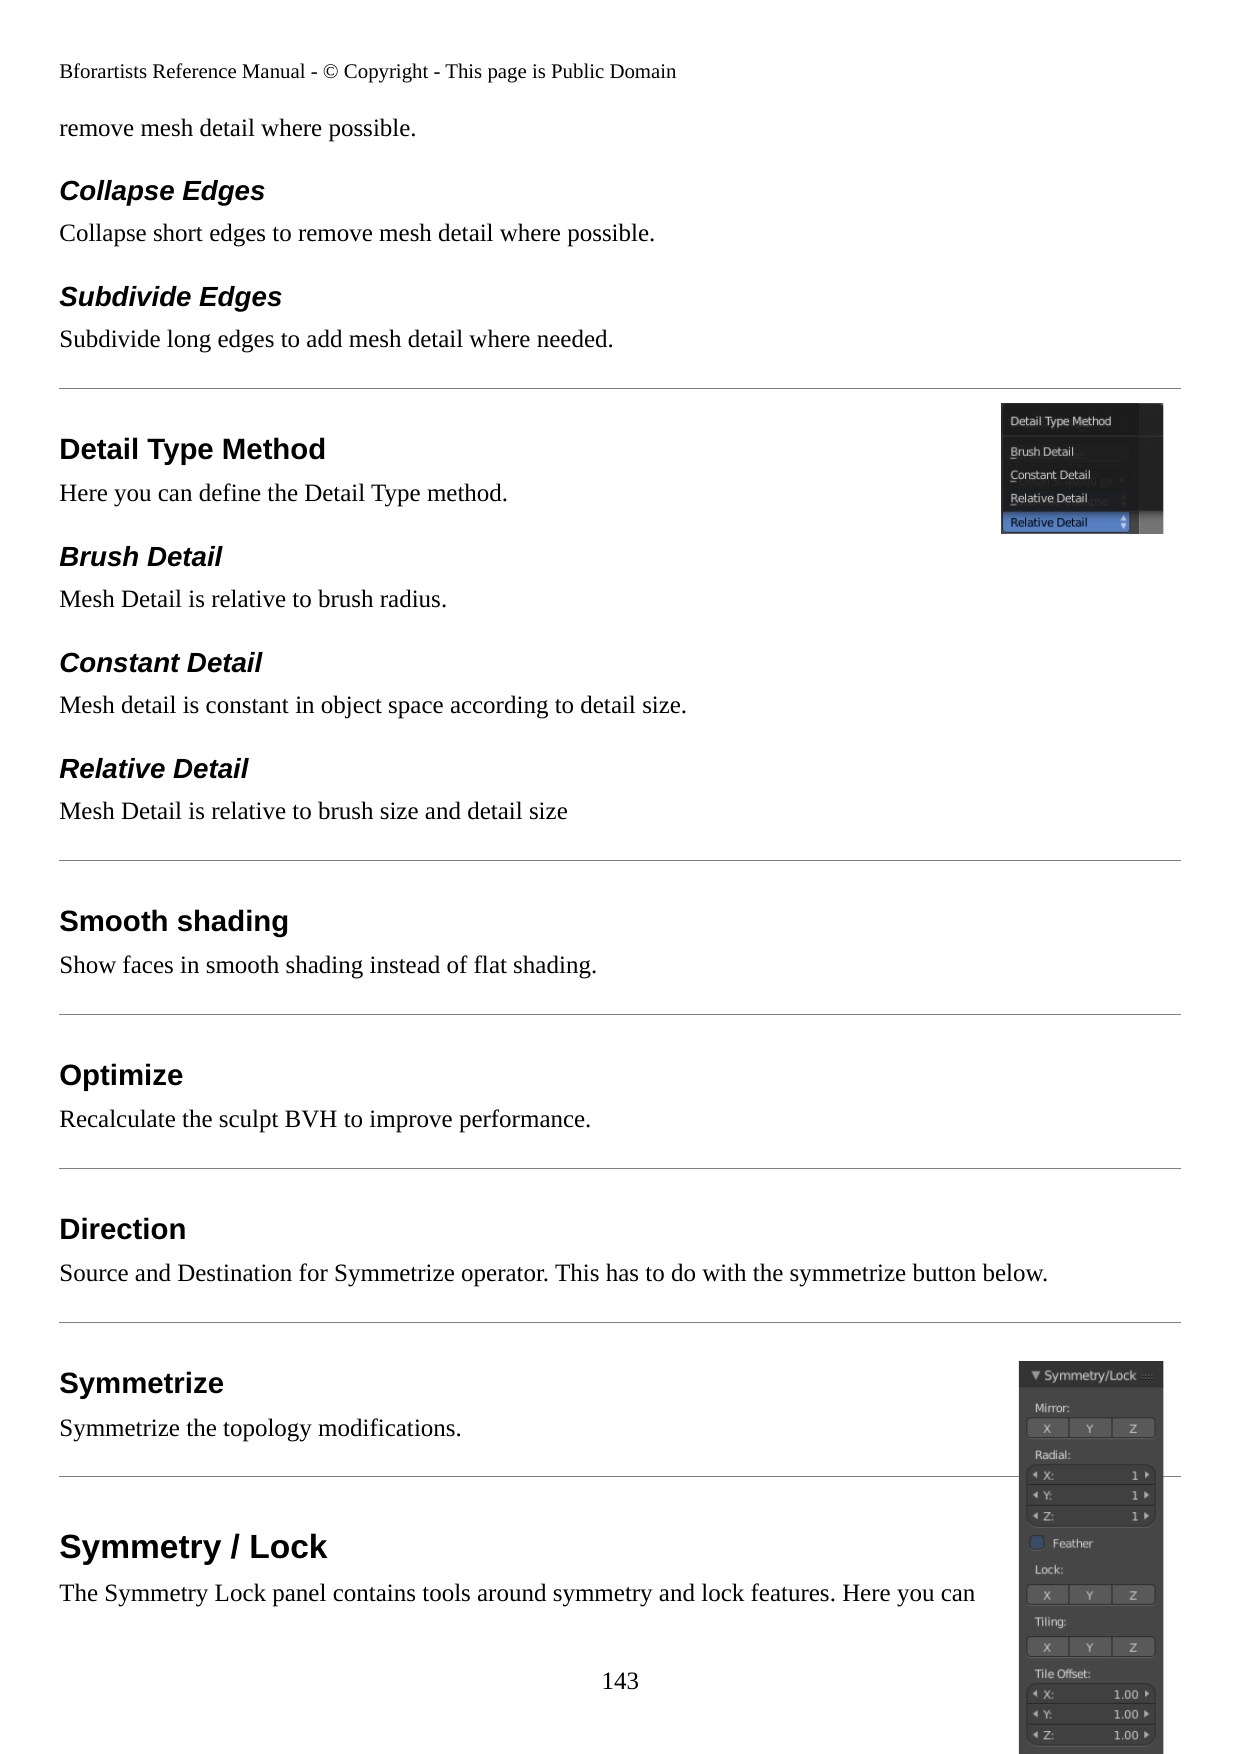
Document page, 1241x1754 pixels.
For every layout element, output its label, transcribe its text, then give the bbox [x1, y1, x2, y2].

subtitle Collapse Edges [59, 174, 1181, 206]
subtitle Symmetry / Lock [59, 1527, 1018, 1565]
subtitle Symmetrize [59, 1366, 1018, 1400]
subtitle Optimize [59, 1058, 1181, 1092]
subtitle [1164, 1366, 1181, 1400]
text Recalculate the sculpt BVH to improve performance. [59, 1104, 1181, 1133]
text Source and Destination for Symmetrize operator. This has to do with the symmetrize button below. [59, 1258, 1181, 1287]
text Show faces in smooth shading instead of flat shading. [59, 950, 1181, 979]
text remove mesh detail where possible. [59, 113, 1181, 141]
text Subdivide long edges to add mesh detail where needed. [59, 324, 1181, 353]
text Here you can define the Detail Type method. [59, 478, 1001, 507]
text Mesh Detail is relative to brush size and detail size [59, 796, 1181, 825]
subtitle Detail Type Method [59, 432, 1001, 466]
picture [1018, 1361, 1164, 1754]
text Symmetrize the topology modifications. [59, 1413, 1018, 1441]
picture [1001, 403, 1164, 534]
text Mesh Detail is relative to brush radius. [59, 584, 1181, 613]
subtitle Relative Detail [59, 752, 1181, 784]
subtitle Smooth shading [59, 904, 1181, 938]
subtitle Direction [59, 1212, 1181, 1246]
text Mesh detail is constant in object space according to detail size. [59, 690, 1181, 719]
text The Symmetry Lock panel contains tools around symmetry and lock features. Here you can [59, 1578, 1018, 1607]
text Collapse short edges to remove mesh detail where possible. [59, 218, 1181, 247]
subtitle [1164, 432, 1181, 466]
subtitle Brush Detail [59, 540, 1181, 572]
subtitle Constant Detail [59, 646, 1181, 678]
subtitle [1164, 1527, 1181, 1565]
subtitle Subdivide Edges [59, 280, 1181, 312]
